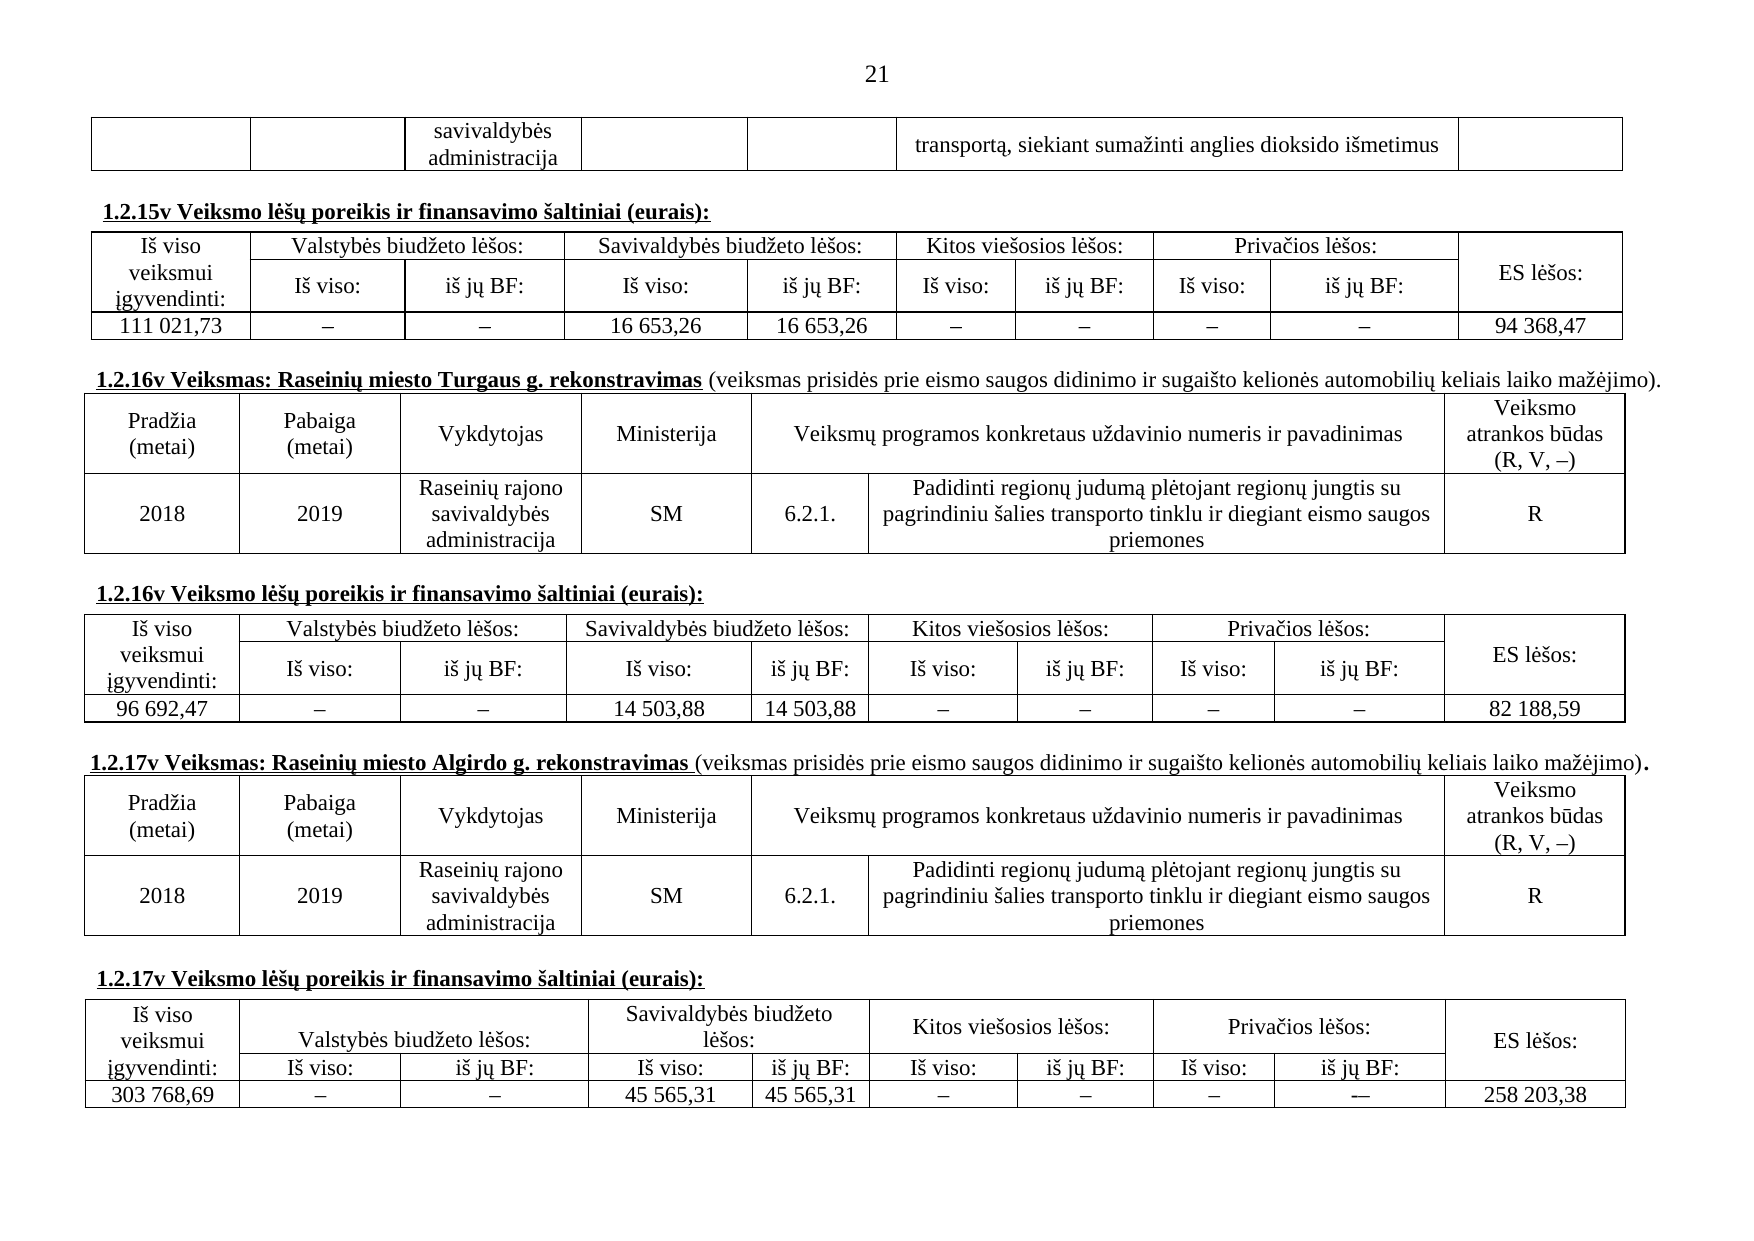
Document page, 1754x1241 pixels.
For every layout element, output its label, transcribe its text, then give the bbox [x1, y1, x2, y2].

table_header Ministerija [582, 394, 751, 473]
text 1.2.17v Veiksmas: Raseinių miesto Algirdo g. rekonstravimas (veiksmas prisidės prie eismo saugos didinimo ir sugaišto kelionės automobilių keliais laiko mažėjimo). [90, 749, 1679, 775]
table_cell Iš viso: [240, 642, 400, 694]
table_cell 2019 [240, 474, 400, 553]
table_cell iš jų BF: [1018, 642, 1152, 694]
table_cell Iš viso: [251, 260, 404, 311]
table_cell Iš viso: [870, 1054, 1017, 1080]
table_cell R [1445, 474, 1624, 553]
table_cell ES lėšos: [1446, 1000, 1625, 1080]
table_cell iš jų BF: [1018, 1054, 1153, 1080]
table_cell Valstybės biudžeto lėšos: [240, 615, 566, 641]
table_cell [85, 117, 91, 170]
table_cell 303 768,69 [86, 1081, 239, 1107]
table_cell 16 653,26 [565, 313, 747, 339]
table_cell Privačios lėšos: [1154, 233, 1458, 259]
table_cell [1623, 231, 1651, 259]
table_cell – [251, 313, 404, 339]
table_cell [582, 118, 747, 170]
table_cell iš jų BF: [401, 1054, 588, 1080]
table_cell [85, 259, 91, 311]
table_cell 96 692,47 [85, 695, 239, 721]
table_cell [85, 170, 91, 231]
table_cell – [1018, 695, 1152, 721]
table_cell [1623, 259, 1651, 311]
text 1.2.16v Veiksmas: Raseinių miesto Turgaus g. rekonstravimas (veiksmas prisidės prie eismo saugos didinimo ir sugaišto kelionės automobilių keliais laiko mažėjimo). [90, 366, 1679, 393]
table_cell ES lėšos: [1459, 233, 1622, 311]
table_cell – [1271, 313, 1458, 339]
table_cell Iš viso veiksmui įgyvendinti: [92, 233, 250, 311]
table_cell -– [1275, 1081, 1445, 1107]
table_header Veiksmo atrankos būdas (R, V, –) [1445, 776, 1624, 855]
table_cell Iš viso: [897, 260, 1015, 311]
table_cell 14 503,88 [567, 695, 751, 721]
table_cell Iš viso veiksmui įgyvendinti: [85, 615, 239, 694]
table_cell Kitos viešosios lėšos: [870, 1000, 1153, 1052]
table_cell – [1154, 1081, 1274, 1107]
table_cell – [240, 1081, 400, 1107]
table_cell ES lėšos: [1445, 615, 1624, 694]
table_cell [1623, 117, 1651, 170]
table_cell Iš viso: [589, 1054, 752, 1080]
table_cell 6.2.1. [752, 856, 868, 935]
table_cell Iš viso: [869, 642, 1017, 694]
table_cell – [401, 1081, 588, 1107]
table_cell iš jų BF: [748, 260, 896, 311]
table_cell [1623, 311, 1651, 339]
table_cell Iš viso veiksmui įgyvendinti: [86, 1000, 239, 1080]
table_cell – [1016, 313, 1153, 339]
table_cell Kitos viešosios lėšos: [869, 615, 1152, 641]
table_cell – [869, 695, 1017, 721]
table_cell – [406, 313, 564, 339]
table_cell 2018 [85, 474, 239, 553]
table_cell iš jų BF: [753, 1054, 869, 1080]
table_cell Savivaldybės biudžeto lėšos: [567, 615, 868, 641]
table_cell iš jų BF: [752, 642, 868, 694]
table_cell 2019 [240, 856, 400, 935]
table_cell iš jų BF: [1016, 260, 1153, 311]
table_cell 258 203,38 [1446, 1081, 1625, 1107]
table_cell [85, 231, 91, 259]
table_header Pradžia (metai) [85, 394, 239, 473]
table_cell 16 653,26 [748, 313, 896, 339]
table_cell [92, 118, 250, 170]
table_cell [1459, 118, 1622, 170]
table_cell 2018 [85, 856, 239, 935]
table_cell Valstybės biudžeto lėšos: [251, 233, 564, 259]
table_cell – [1275, 695, 1444, 721]
table_cell – [1018, 1081, 1153, 1107]
table_cell Iš viso: [1153, 642, 1274, 694]
table_header Pabaiga (metai) [240, 394, 400, 473]
table_header Veiksmų programos konkretaus uždavinio numeris ir pavadinimas [752, 394, 1444, 473]
table_cell iš jų BF: [1271, 260, 1458, 311]
table_cell 111 021,73 [92, 313, 250, 339]
table_cell Iš viso: [1154, 260, 1270, 311]
table_cell iš jų BF: [1275, 1054, 1445, 1080]
table_cell 45 565,31 [589, 1081, 752, 1107]
table_header Veiksmų programos konkretaus uždavinio numeris ir pavadinimas [752, 776, 1444, 855]
table_cell – [1153, 695, 1274, 721]
table_cell transportą, siekiant sumažinti anglies dioksido išmetimus [897, 118, 1458, 170]
table_cell [251, 118, 404, 170]
table_cell 14 503,88 [752, 695, 868, 721]
table_cell 1.2.15v Veiksmo lėšų poreikis ir finansavimo šaltiniai (eurais): [91, 171, 1623, 231]
table_cell Savivaldybės biudžeto lėšos: [589, 1000, 869, 1052]
table_cell [1623, 170, 1651, 231]
table_cell SM [582, 474, 751, 553]
table_cell – [401, 695, 566, 721]
table_cell R [1445, 856, 1624, 935]
table_cell Iš viso: [1154, 1054, 1274, 1080]
table_header 1.2.17v Veiksmo lėšų poreikis ir finansavimo šaltiniai (eurais): [85, 965, 1625, 999]
table_cell iš jų BF: [406, 260, 564, 311]
table_cell Iš viso: [565, 260, 747, 311]
table_cell Iš viso: [240, 1054, 400, 1080]
table_cell – [897, 313, 1015, 339]
table_header Pradžia (metai) [85, 776, 239, 855]
table_header Ministerija [582, 776, 751, 855]
table_cell Padidinti regionų judumą plėtojant regionų jungtis su pagrindiniu šalies transporto tinklu ir diegiant eismo saugos priemones [869, 856, 1444, 935]
table_header Vykdytojas [401, 776, 581, 855]
table_header Pabaiga (metai) [240, 776, 400, 855]
table_cell iš jų BF: [1275, 642, 1444, 694]
table_cell Iš viso: [567, 642, 751, 694]
table_cell Savivaldybės biudžeto lėšos: [565, 233, 896, 259]
table_cell iš jų BF: [401, 642, 566, 694]
table_cell Raseinių rajono savivaldybės administracija [401, 856, 581, 935]
table_header Veiksmo atrankos būdas (R, V, –) [1445, 394, 1624, 473]
table_cell 1.2.16v Veiksmo lėšų poreikis ir finansavimo šaltiniai (eurais): [85, 554, 1625, 614]
table_cell SM [582, 856, 751, 935]
table_cell [748, 118, 896, 170]
table_cell Raseinių rajono savivaldybės administracija [401, 474, 581, 553]
table_cell 45 565,31 [753, 1081, 869, 1107]
table_cell [85, 311, 91, 339]
table_cell 82 188,59 [1445, 695, 1624, 721]
table_cell Privačios lėšos: [1153, 615, 1444, 641]
table_cell Valstybės biudžeto lėšos: [240, 1000, 588, 1052]
table_cell savivaldybės administracija [406, 118, 581, 170]
table_header Vykdytojas [401, 394, 581, 473]
table_cell Kitos viešosios lėšos: [897, 233, 1153, 259]
table_cell – [240, 695, 400, 721]
table_cell 6.2.1. [752, 474, 868, 553]
table_cell – [870, 1081, 1017, 1107]
table_cell 94 368,47 [1459, 313, 1622, 339]
table_cell – [1154, 313, 1270, 339]
table_cell Privačios lėšos: [1154, 1000, 1445, 1052]
table_cell Padidinti regionų judumą plėtojant regionų jungtis su pagrindiniu šalies transporto tinklu ir diegiant eismo saugos priemones [869, 474, 1444, 553]
